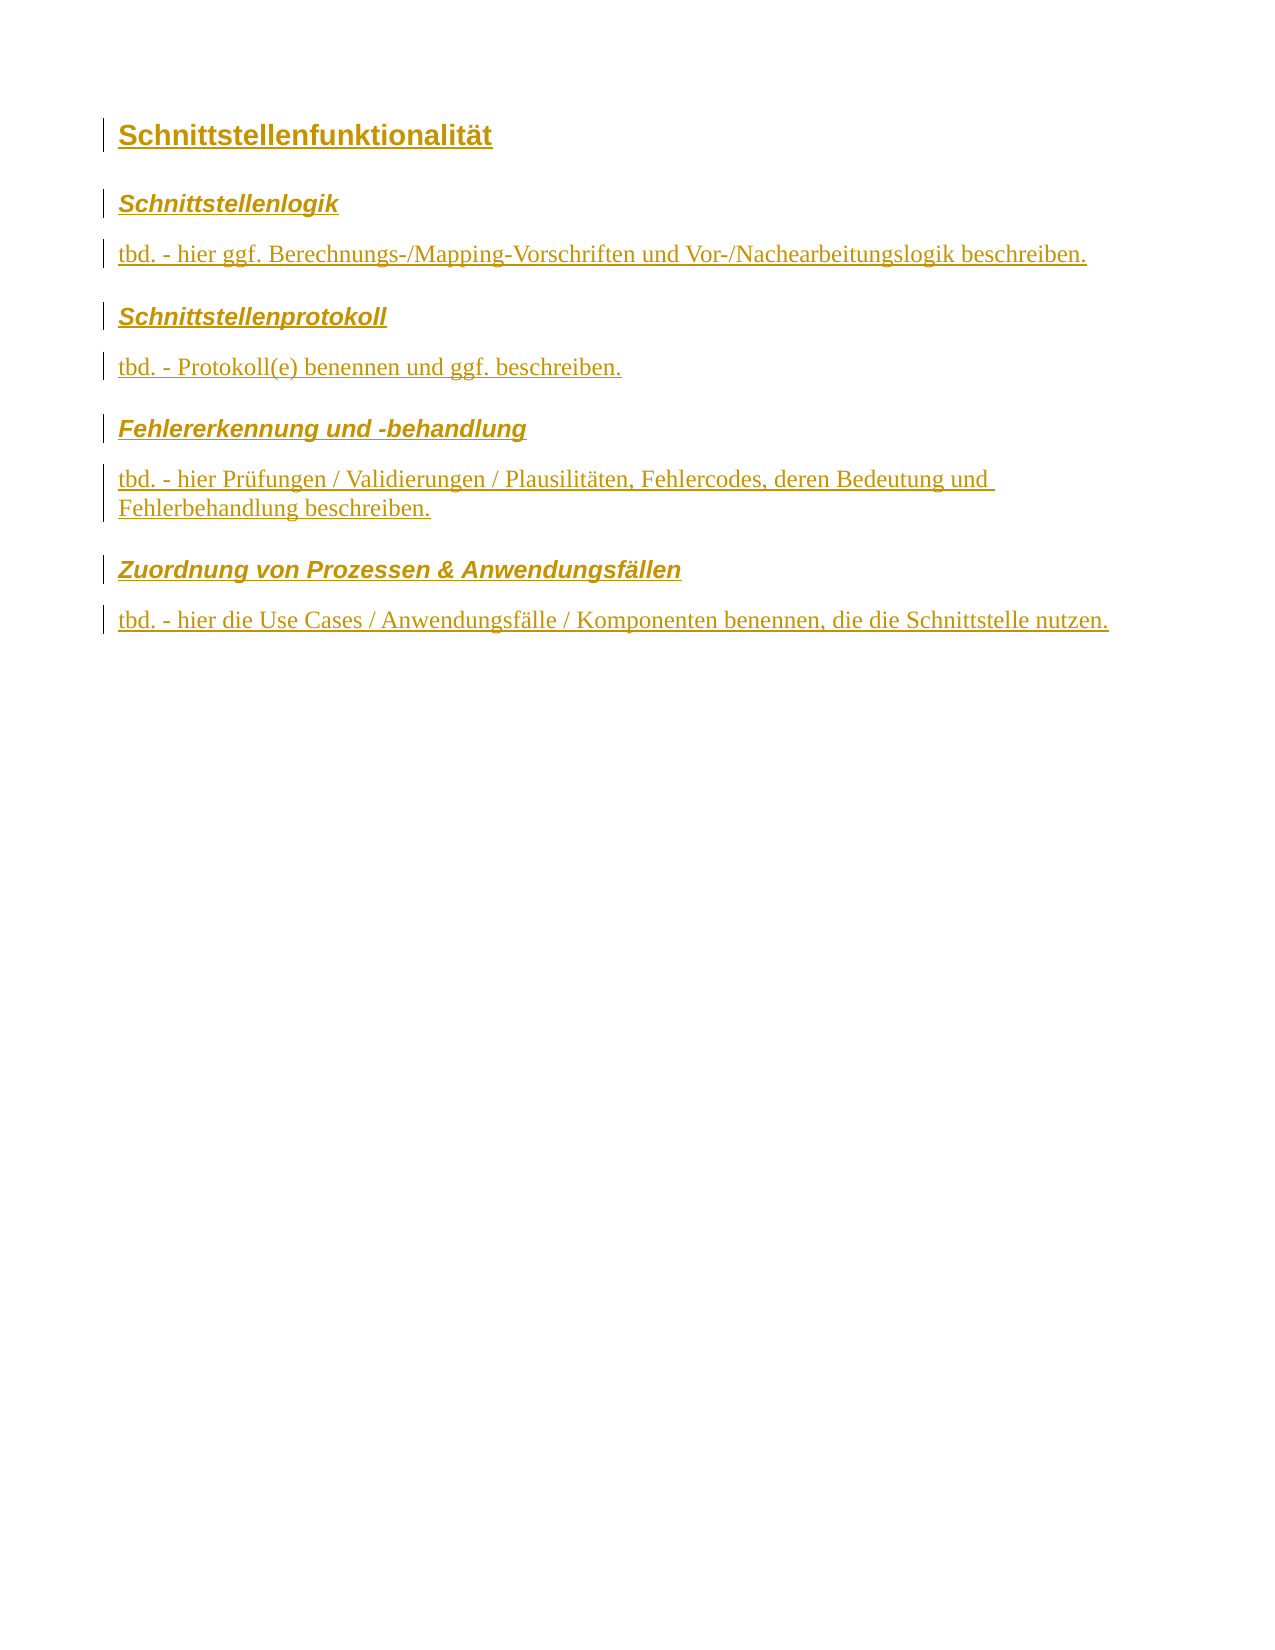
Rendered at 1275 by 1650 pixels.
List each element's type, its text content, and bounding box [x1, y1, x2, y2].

text tbd. - hier Prüfungen / Validierungen / Plausilitäten, Fehlercodes, deren Bedeutung und Fehlerbehandlung beschreiben. [118, 464, 1157, 522]
subtitle Schnittstellenlogik [118, 189, 1157, 218]
subtitle Fehlererkennung und -behandlung [118, 414, 1157, 443]
subtitle Zuordnung von Prozessen & Anwendungsfällen [118, 555, 1157, 584]
text tbd. - hier die Use Cases / Anwendungsfälle / Komponenten benennen, die die Schnittstelle nutzen. [118, 605, 1157, 634]
subtitle Schnittstellenprotokoll [118, 302, 1157, 330]
text tbd. - hier ggf. Berechnungs-/Mapping-Vorschriften und Vor-/Nachearbeitungslogik beschreiben. [118, 239, 1157, 268]
text tbd. - Protokoll(e) benennen und ggf. beschreiben. [118, 352, 1157, 380]
subtitle Schnittstellenfunktionalität [118, 118, 1157, 152]
